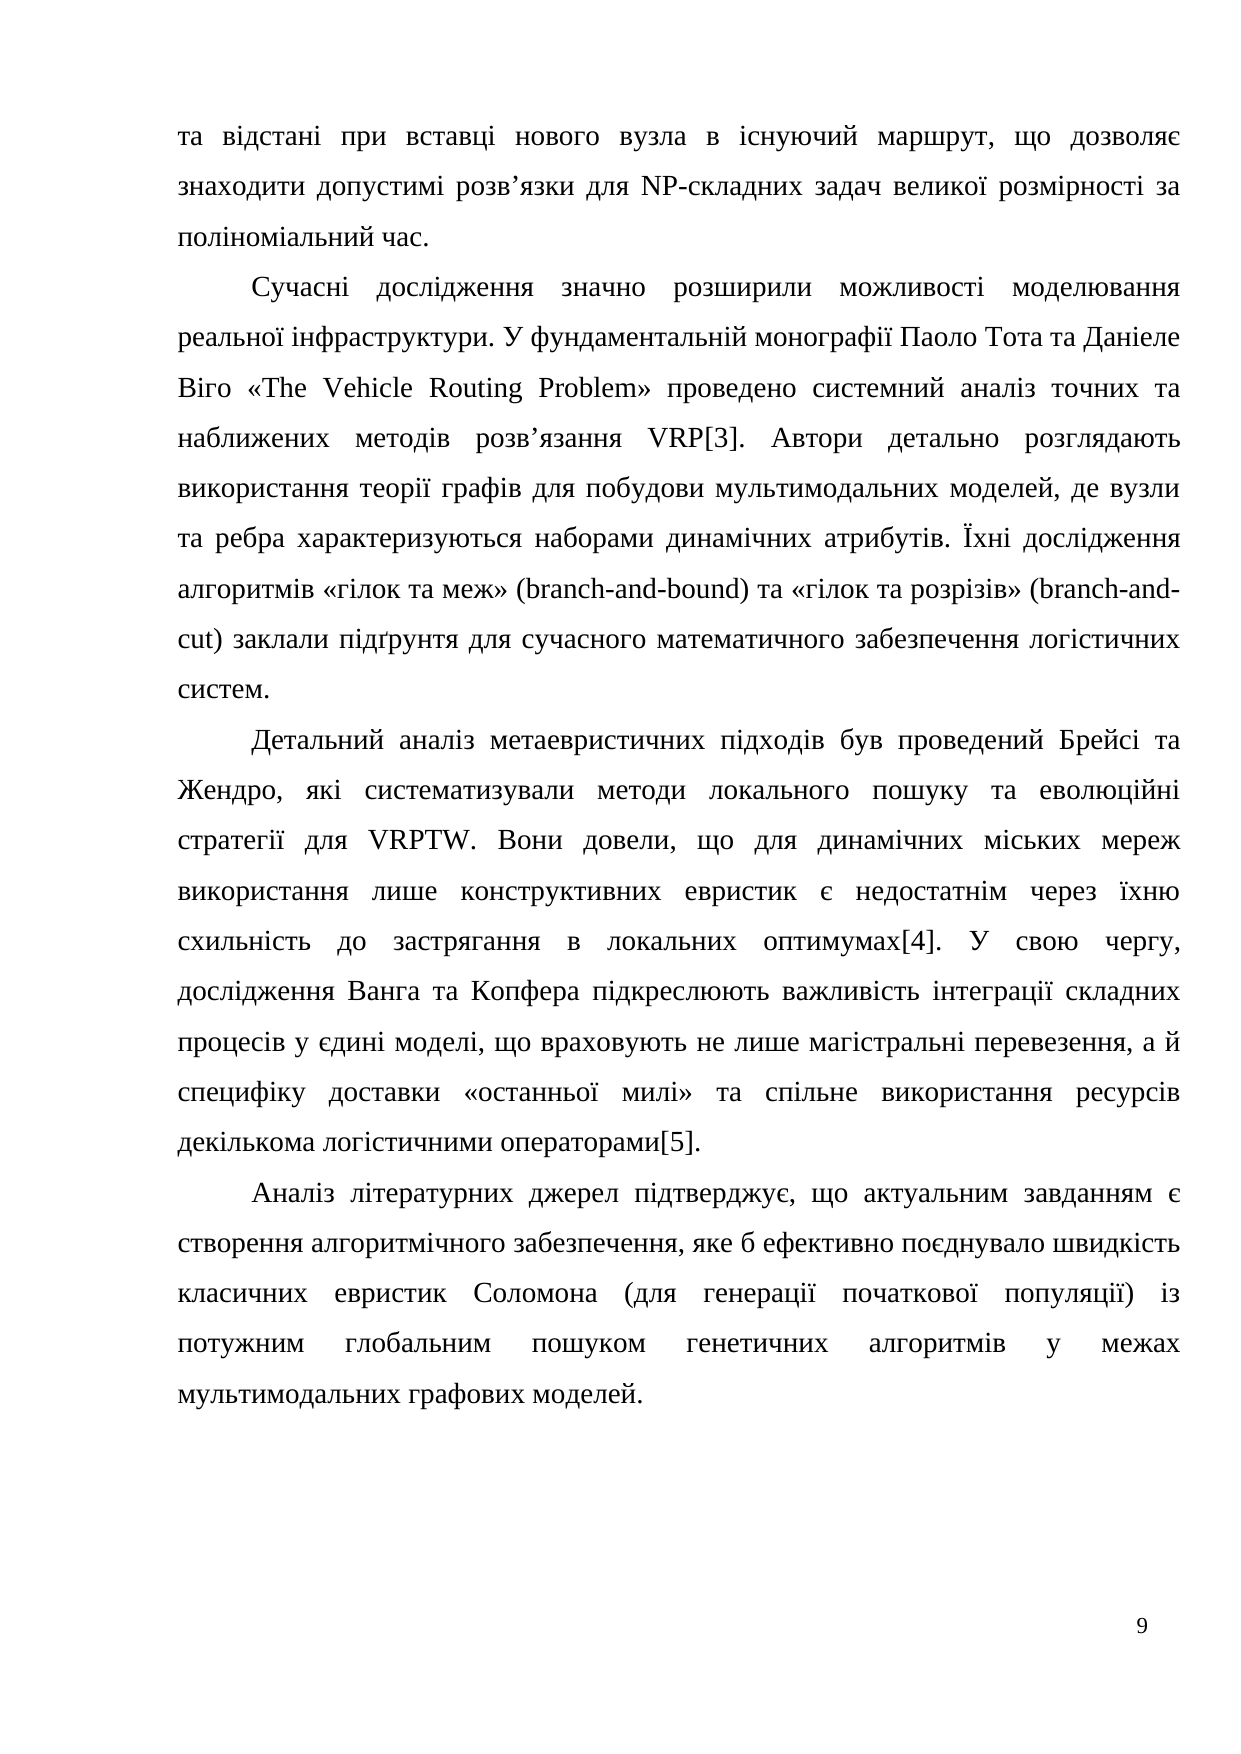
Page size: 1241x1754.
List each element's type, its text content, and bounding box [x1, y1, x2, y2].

text Аналіз літературних джерел підтверджує, що актуальним завданням є створення алгоритмічного забезпечення, яке б ефективно поєднувало швидкість класичних евристик Соломона (для генерації початкової популяції) із потужним глобальним пошуком генетичних алгоритмів у межах мультимодальних графових моделей. [177, 1175, 1181, 1409]
text Детальний аналіз метаевристичних підходів був проведений Брейсі та Жендро, які систематизували методи локального пошуку та еволюційні стратегії для VRPTW. Вони довели, що для динамічних міських мереж використання лише конструктивних евристик є недостатнім через їхню схильність до застрягання в локальних оптимумах[4]. У свою чергу, дослідження Ванга та Копфера підкреслюють важливість інтеграції складних процесів у єдині моделі, що враховують не лише магістральні перевезення, а й специфіку доставки «останньої милі» та спільне використання ресурсів декількома логістичними операторами[5]. [177, 722, 1181, 1158]
text та відстані при вставці нового вузла в існуючий маршрут, що дозволяє знаходити допустимі розв’язки для NP-складних задач великої розмірності за поліноміальний час. [177, 118, 1181, 252]
text Сучасні дослідження значно розширили можливості моделювання реальної інфраструктури. У фундаментальній монографії Паоло Тота та Даніеле Віго «The Vehicle Routing Problem» проведено системний аналіз точних та наближених методів розв’язання VRP[3]. Автори детально розглядають використання теорії графів для побудови мультимодальних моделей, де вузли та ребра характеризуються наборами динамічних атрибутів. Їхні дослідження алгоритмів «гілок та меж» (branch-and-bound) та «гілок та розрізів» (branch-and-cut) заклали підґрунтя для сучасного математичного забезпечення логістичних систем. [177, 269, 1181, 705]
